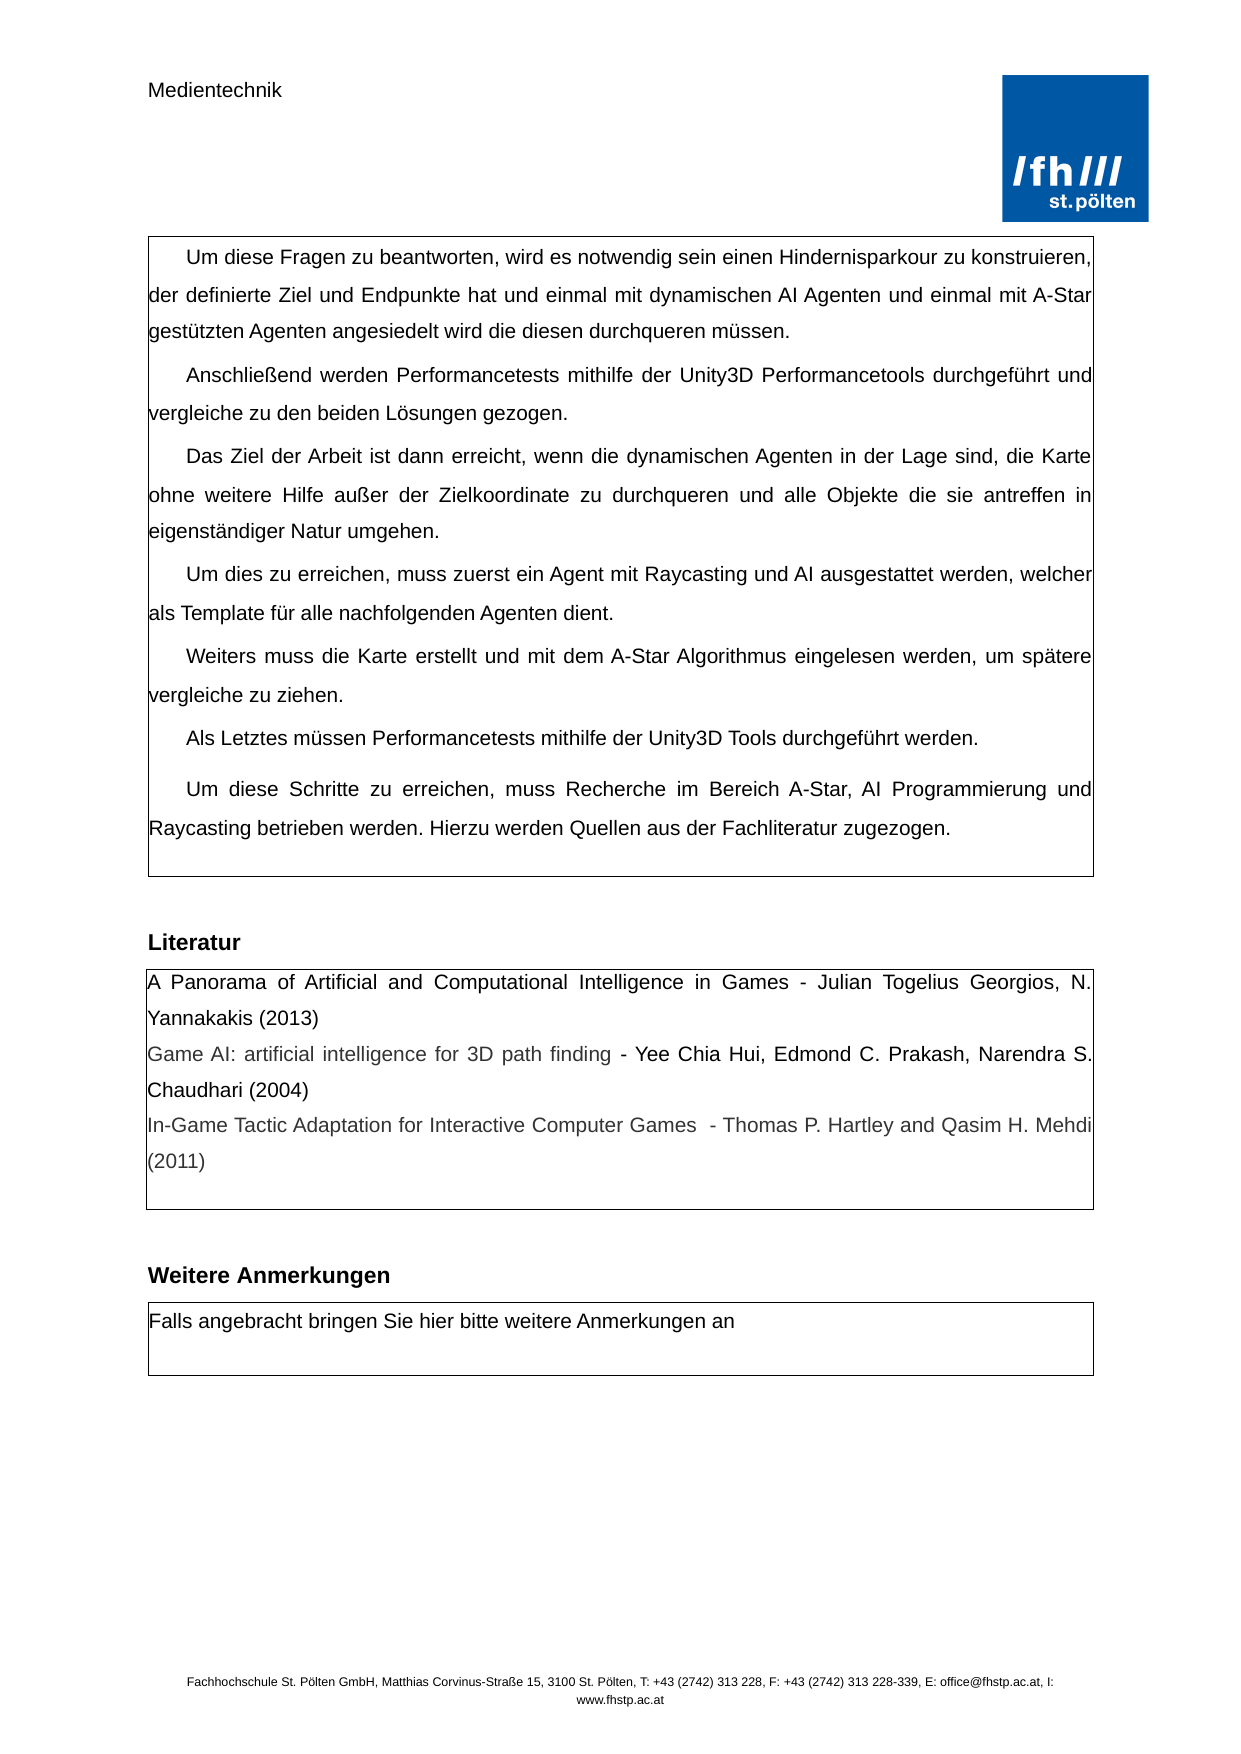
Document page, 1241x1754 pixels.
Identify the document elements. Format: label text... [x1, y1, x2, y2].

table_header Falls angebracht bringen Sie hier bitte weitere Anmerkungen an [149, 1303, 1093, 1375]
text Weitere Anmerkungen [148, 1262, 1092, 1288]
table_header Um diese Fragen zu beantworten, wird es notwendig sein einen Hindernisparkour zu konstruieren, der definierte Ziel und Endpunkte hat und einmal mit dynamischen AI Agenten und einmal mit A-Star gestützten Agenten angesiedelt wird die diesen durchqueren müssen. Anschließend werden Performancetests mithilfe der Unity3D Performancetools durchgeführt und vergleiche zu den beiden Lösungen gezogen. Das Ziel der Arbeit ist dann erreicht, wenn die dynamischen Agenten in der Lage sind, die Karte ohne weitere Hilfe außer der Zielkoordinate zu durchqueren und alle Objekte die sie antreffen in eigenständiger Natur umgehen. Um dies zu erreichen, muss zuerst ein Agent mit Raycasting und AI ausgestattet werden, welcher als Template für alle nachfolgenden Agenten dient. Weiters muss die Karte erstellt und mit dem A-Star Algorithmus eingelesen werden, um spätere vergleiche zu ziehen. Als Letztes müssen Performancetests mithilfe der Unity3D Tools durchgeführt werden. Um diese Schritte zu erreichen, muss Recherche im Bereich A-Star, AI Programmierung und Raycasting betrieben werden. Hierzu werden Quellen aus der Fachliteratur zugezogen. [149, 237, 1093, 876]
text Literatur [148, 929, 1092, 955]
picture [1002, 75, 1149, 222]
table_header A Panorama of Artificial and Computational Intelligence in Games - Julian Togelius Georgios, N. Yannakakis (2013) Game AI: artificial intelligence for 3D path finding - Yee Chia Hui, Edmond C. Prakash, Narendra S. Chaudhari (2004) In-Game Tactic Adaptation for Interactive Computer Games - Thomas P. Hartley and Qasim H. Mehdi (2011) [147, 970, 1093, 1209]
